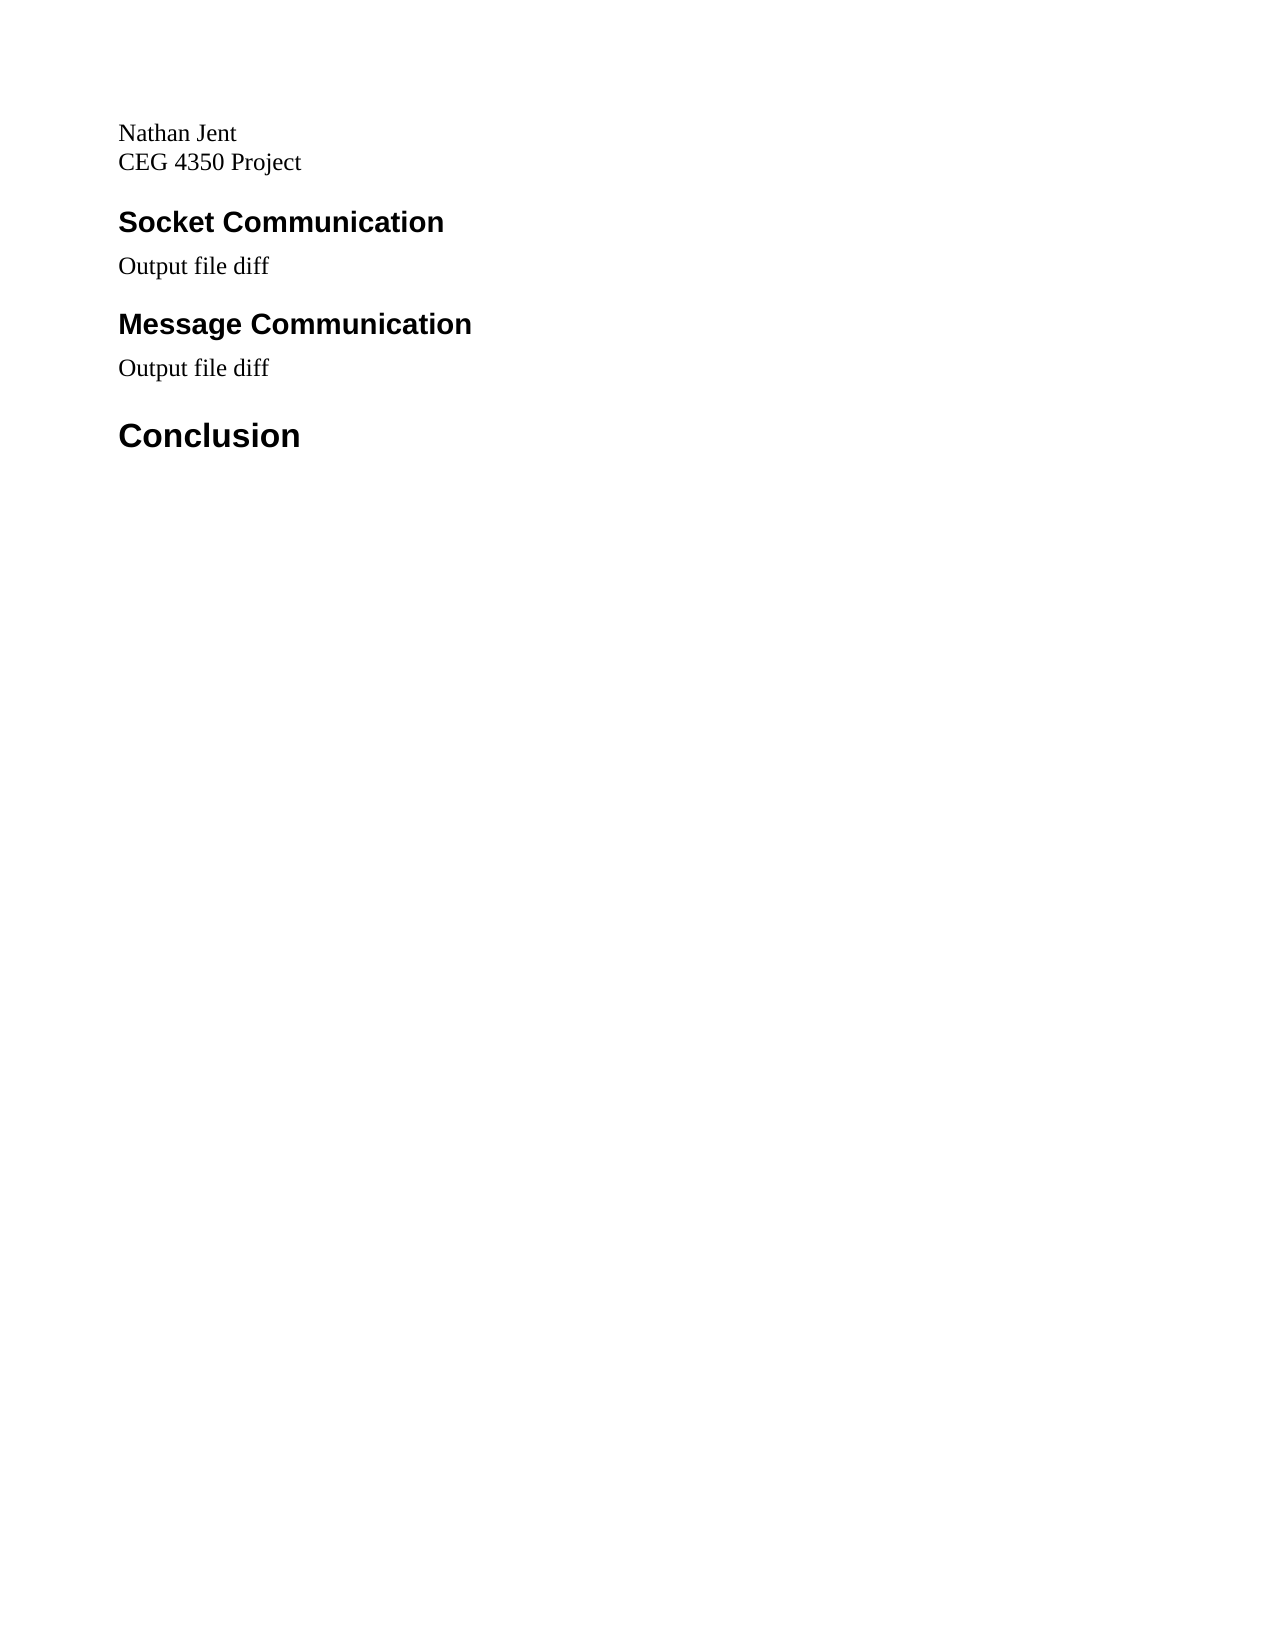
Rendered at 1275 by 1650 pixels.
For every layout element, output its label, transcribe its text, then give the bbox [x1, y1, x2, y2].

text Output file diff [118, 251, 1157, 280]
subtitle Socket Communication [118, 205, 1157, 239]
text Output file diff [118, 353, 1157, 382]
subtitle Conclusion [118, 416, 1157, 454]
subtitle Message Communication [118, 307, 1157, 341]
